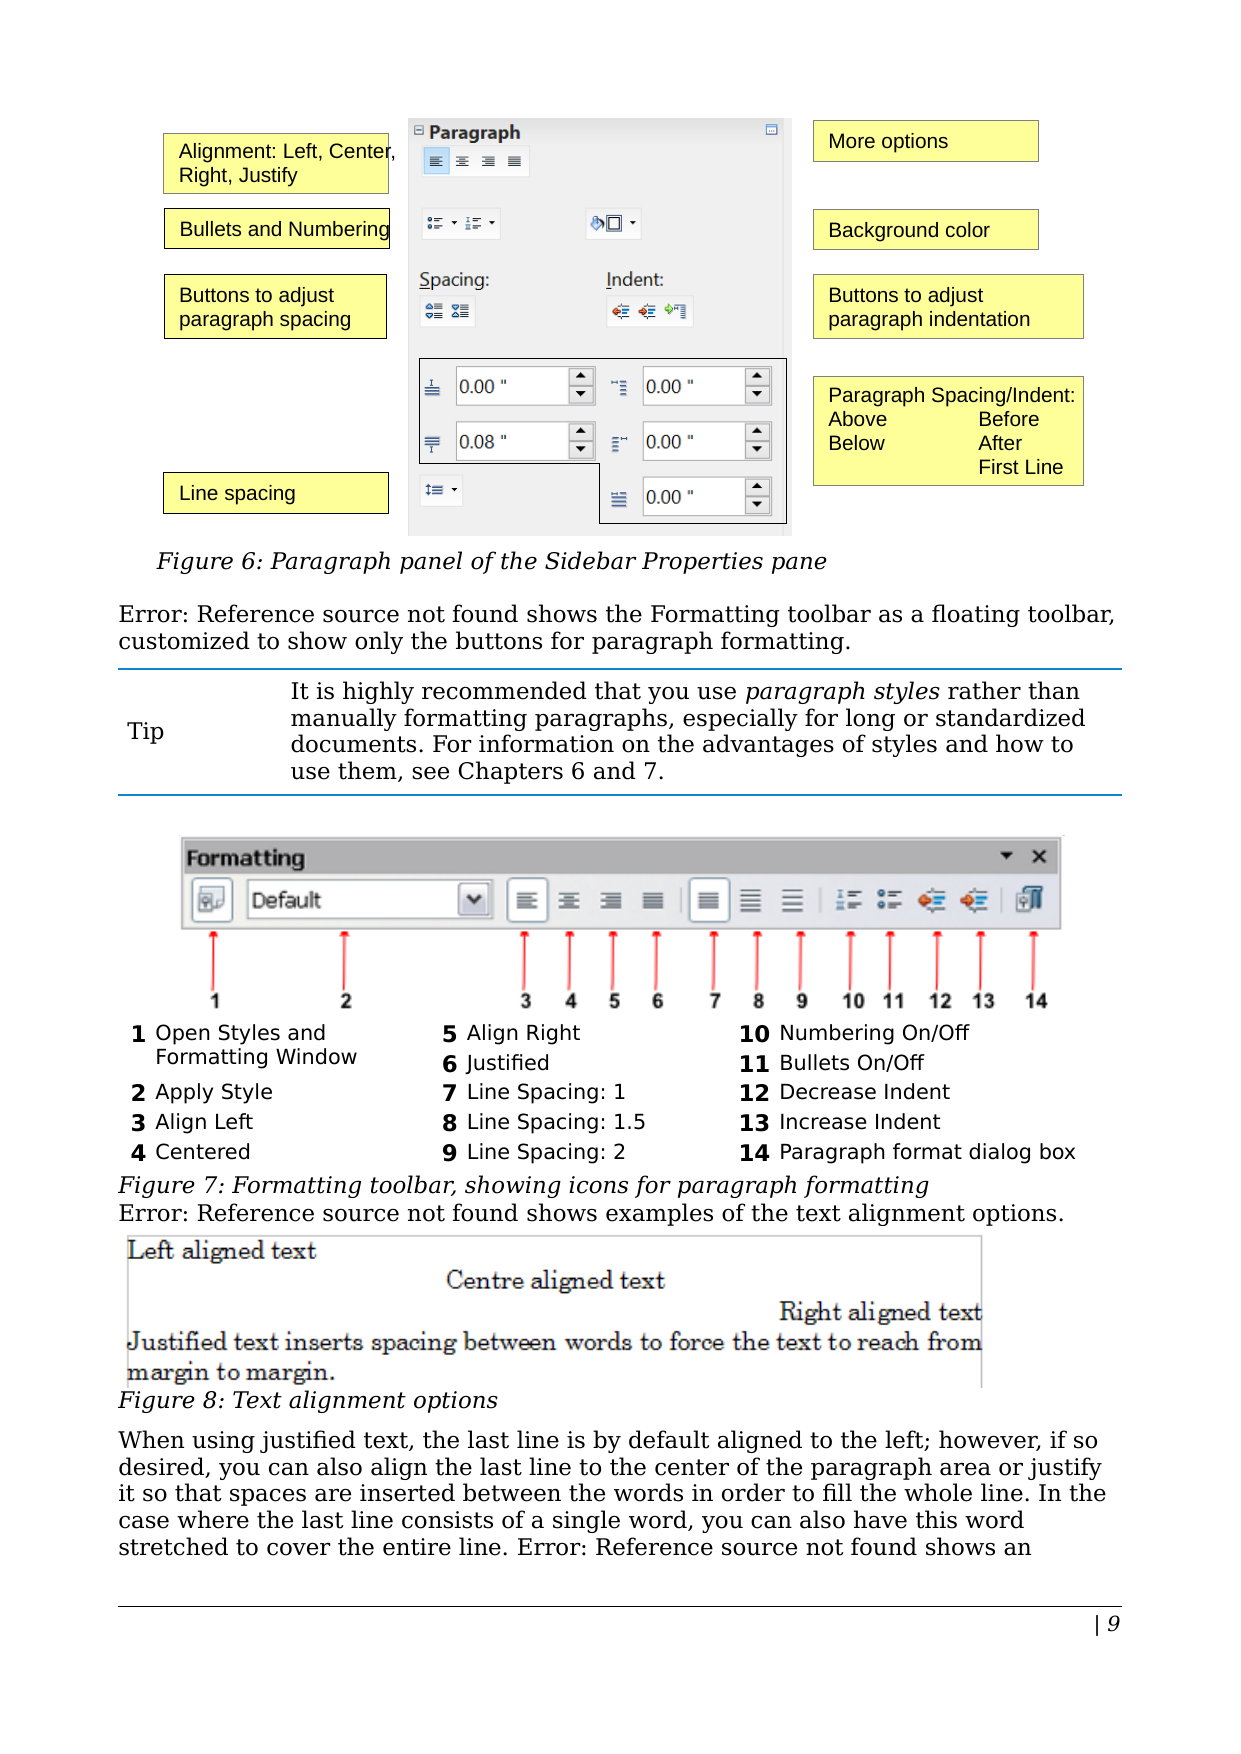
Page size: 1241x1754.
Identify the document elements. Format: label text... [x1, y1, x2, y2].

picture [178, 835, 1065, 1012]
table_header Open Styles and Formatting Window [149, 1018, 416, 1077]
table_cell Line Spacing: 1.5 [461, 1107, 723, 1137]
table_header 10 [723, 1018, 773, 1048]
table_cell Line Spacing: 1 [461, 1078, 723, 1107]
text Figure 7: Formatting toolbar, showing icons for paragraph formatting [118, 1172, 1125, 1199]
table_header It is highly recommended that you use paragraph styles rather than manually formatting paragraphs, especially for long or standardized documents. For information on the advantages of styles and how to use them, see Chapters 6 and 7. [281, 670, 1122, 794]
table_cell Line Spacing: 2 [461, 1137, 723, 1166]
table_cell Align Left [149, 1107, 416, 1137]
table_cell 8 [416, 1107, 461, 1137]
table_cell Justified [461, 1048, 723, 1077]
table_cell 6 [416, 1048, 461, 1077]
table_header 1 [118, 1018, 149, 1048]
table_cell 2 [118, 1078, 149, 1107]
table_cell 14 [723, 1137, 773, 1166]
table_cell Paragraph format dialog box [773, 1137, 1125, 1166]
table_header 5 [416, 1018, 461, 1048]
table_cell 12 [723, 1078, 773, 1107]
table_cell Bullets On/Off [773, 1048, 1125, 1077]
table_cell Centered [149, 1137, 416, 1166]
table_cell 11 [723, 1048, 773, 1077]
table_cell Apply Style [149, 1078, 416, 1107]
table_cell 3 [118, 1107, 149, 1137]
text Error: Reference source not found shows the Formatting toolbar as a floating toolbar, customized to show only the buttons for paragraph formatting. [118, 602, 1122, 655]
text Figure 6: Paragraph panel of the Sidebar Properties pane [157, 548, 1084, 575]
table_cell 7 [416, 1078, 461, 1107]
text Figure 8: Text alignment options [118, 1388, 992, 1414]
table_cell 9 [416, 1137, 461, 1166]
text Error: Reference source not found shows examples of the text alignment options. [118, 1200, 1122, 1227]
table_header Align Right [461, 1018, 723, 1048]
text When using justified text, the last line is by default aligned to the left; however, if so desired, you can also align the last line to the center of the paragraph area or justify it so that spaces are inserted between the words in order to fill the whole line. In the case where the last line consists of a single word, you can also have this word stretched to cover the entire line. Error: Reference source not found shows an [118, 1427, 1122, 1561]
table_header Tip [118, 670, 281, 794]
table_cell 4 [118, 1137, 149, 1166]
table_cell 13 [723, 1107, 773, 1137]
table_header Numbering On/Off [773, 1018, 1125, 1048]
table_cell [118, 1048, 149, 1077]
picture [408, 118, 792, 536]
table_cell Increase Indent [773, 1107, 1125, 1137]
table_cell Decrease Indent [773, 1078, 1125, 1107]
picture [118, 1226, 992, 1388]
